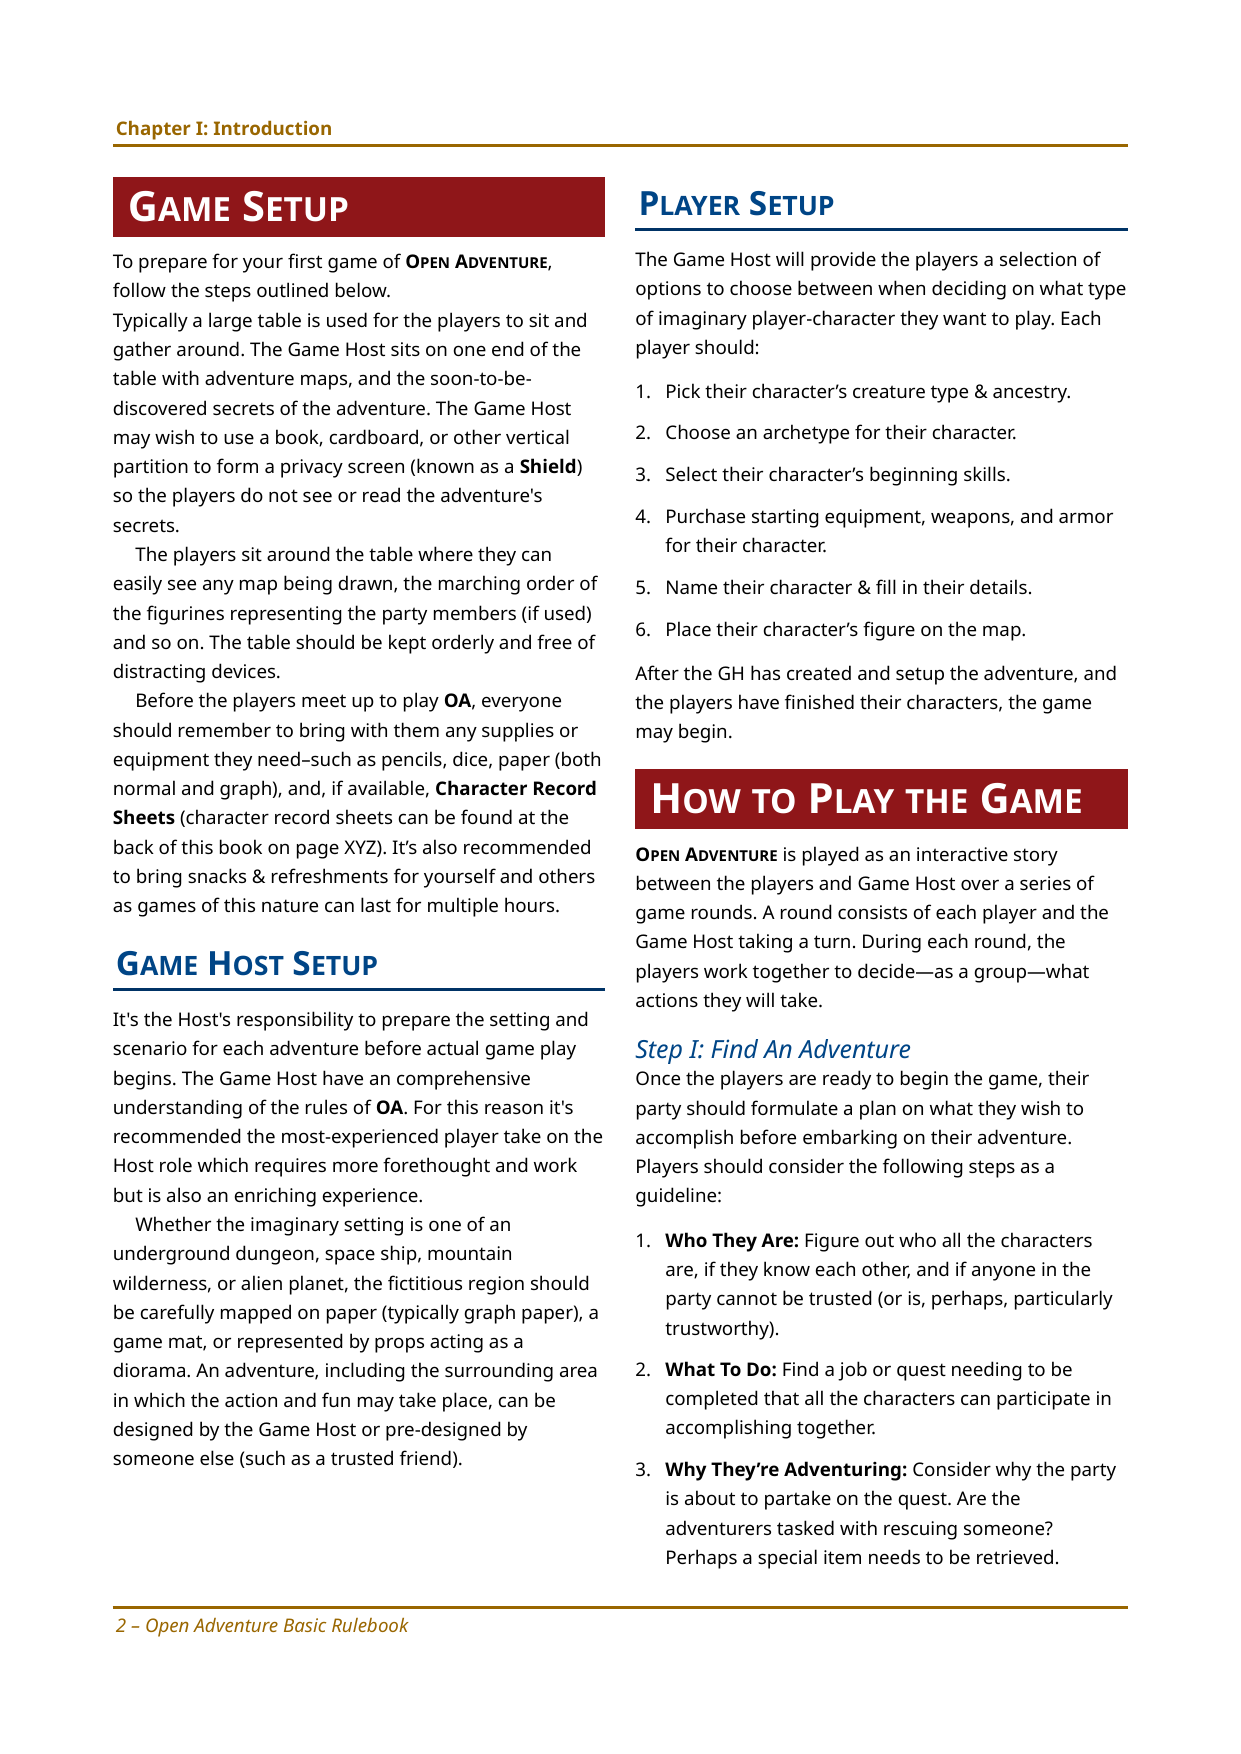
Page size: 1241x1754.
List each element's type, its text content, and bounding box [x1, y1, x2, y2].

text After the GH has created and setup the adventure, and the players have finished their characters, the game may begin. [635, 660, 1128, 744]
list Select their character’s beginning skills. [635, 461, 1128, 487]
subtitle Player Setup [635, 177, 1128, 228]
list What to Do: Find a job or quest needing to be completed that all the characters can participate in accomplishing together. [635, 1356, 1128, 1440]
text Typically a large table is used for the players to sit and gather around. The game host sits on one end of the table with adventure maps, and the soon-to-be-discovered secrets of the adventure. The game host may wish to use a book, cardboard, or other vertical partition to form a privacy screen (known as a Shield) so the players do not see or read the adventure's secrets. [113, 307, 605, 537]
text Once the players are ready to begin the game, their party should formulate a plan on what they wish to accomplish before embarking on their adventure. Players should consider the following steps as a guideline: [635, 1066, 1128, 1208]
list Choose an archetype for their character. [635, 420, 1128, 445]
text To prepare for your first game of Open Adventure, follow the steps outlined below. [113, 248, 605, 303]
text The Game host will provide the players a selection of options to choose between when deciding on what type of imaginary player-character they want to play. Each player should: [635, 246, 1128, 360]
subtitle Game Setup [113, 177, 605, 237]
list Pick their character’s creature type & ancestry. [635, 378, 1128, 404]
text Open Adventure is played as an interactive story between the players and game host over a series of game rounds. A round consists of each player and the game host taking a turn. During each round, the players work together to decide—as a group—what actions they will take. [635, 841, 1128, 1013]
text The players sit around the table where they can easily see any map being drawn, the marching order of the figurines representing the party members (if used) and so on. The table should be kept orderly and free of distracting devices. [113, 541, 605, 684]
list Who They Are: Figure out who all the characters are, if they know each other, and if anyone in the party cannot be trusted (or is, perhaps, particularly trustworthy). [635, 1227, 1128, 1340]
list Name their character & fill in their details. [635, 574, 1128, 600]
subtitle Step I: Find An Adventure [635, 1032, 1128, 1066]
list Why They’re Adventuring: Consider why the party is about to partake on the quest. Are the adventurers tasked with rescuing someone? Perhaps a special item needs to be retrieved. [635, 1456, 1128, 1570]
list Purchase starting equipment, weapons, and armor for their character. [635, 503, 1128, 558]
text It's the host's responsibility to prepare the setting and scenario for each adventure before actual game play begins. The game host have an comprehensive understanding of the rules of OA. For this reason it's recommended the most-experienced player take on the host role which requires more forethought and work but is also an enriching experience. [113, 1006, 605, 1207]
subtitle How to Play the Game [635, 769, 1128, 829]
text Before the players meet up to play OA, everyone should remember to bring with them any supplies or equipment they need–such as pencils, dice, paper (both normal and graph), and, if available, character record sheets (character record sheets can be found at the back of this book on page XYZ). It’s also recommended to bring snacks & refreshments for yourself and others as games of this nature can last for multiple hours. [113, 688, 605, 918]
text Whether the imaginary setting is one of an underground dungeon, space ship, mountain wilderness, or alien planet, the fictitious region should be carefully mapped on paper (typically graph paper), a game mat, or represented by props acting as a diorama. An adventure, including the surrounding area in which the action and fun may take place, can be designed by the game host or pre-designed by someone else (such as a trusted friend). [113, 1211, 605, 1471]
list Place their character’s figure on the map. [635, 616, 1128, 642]
